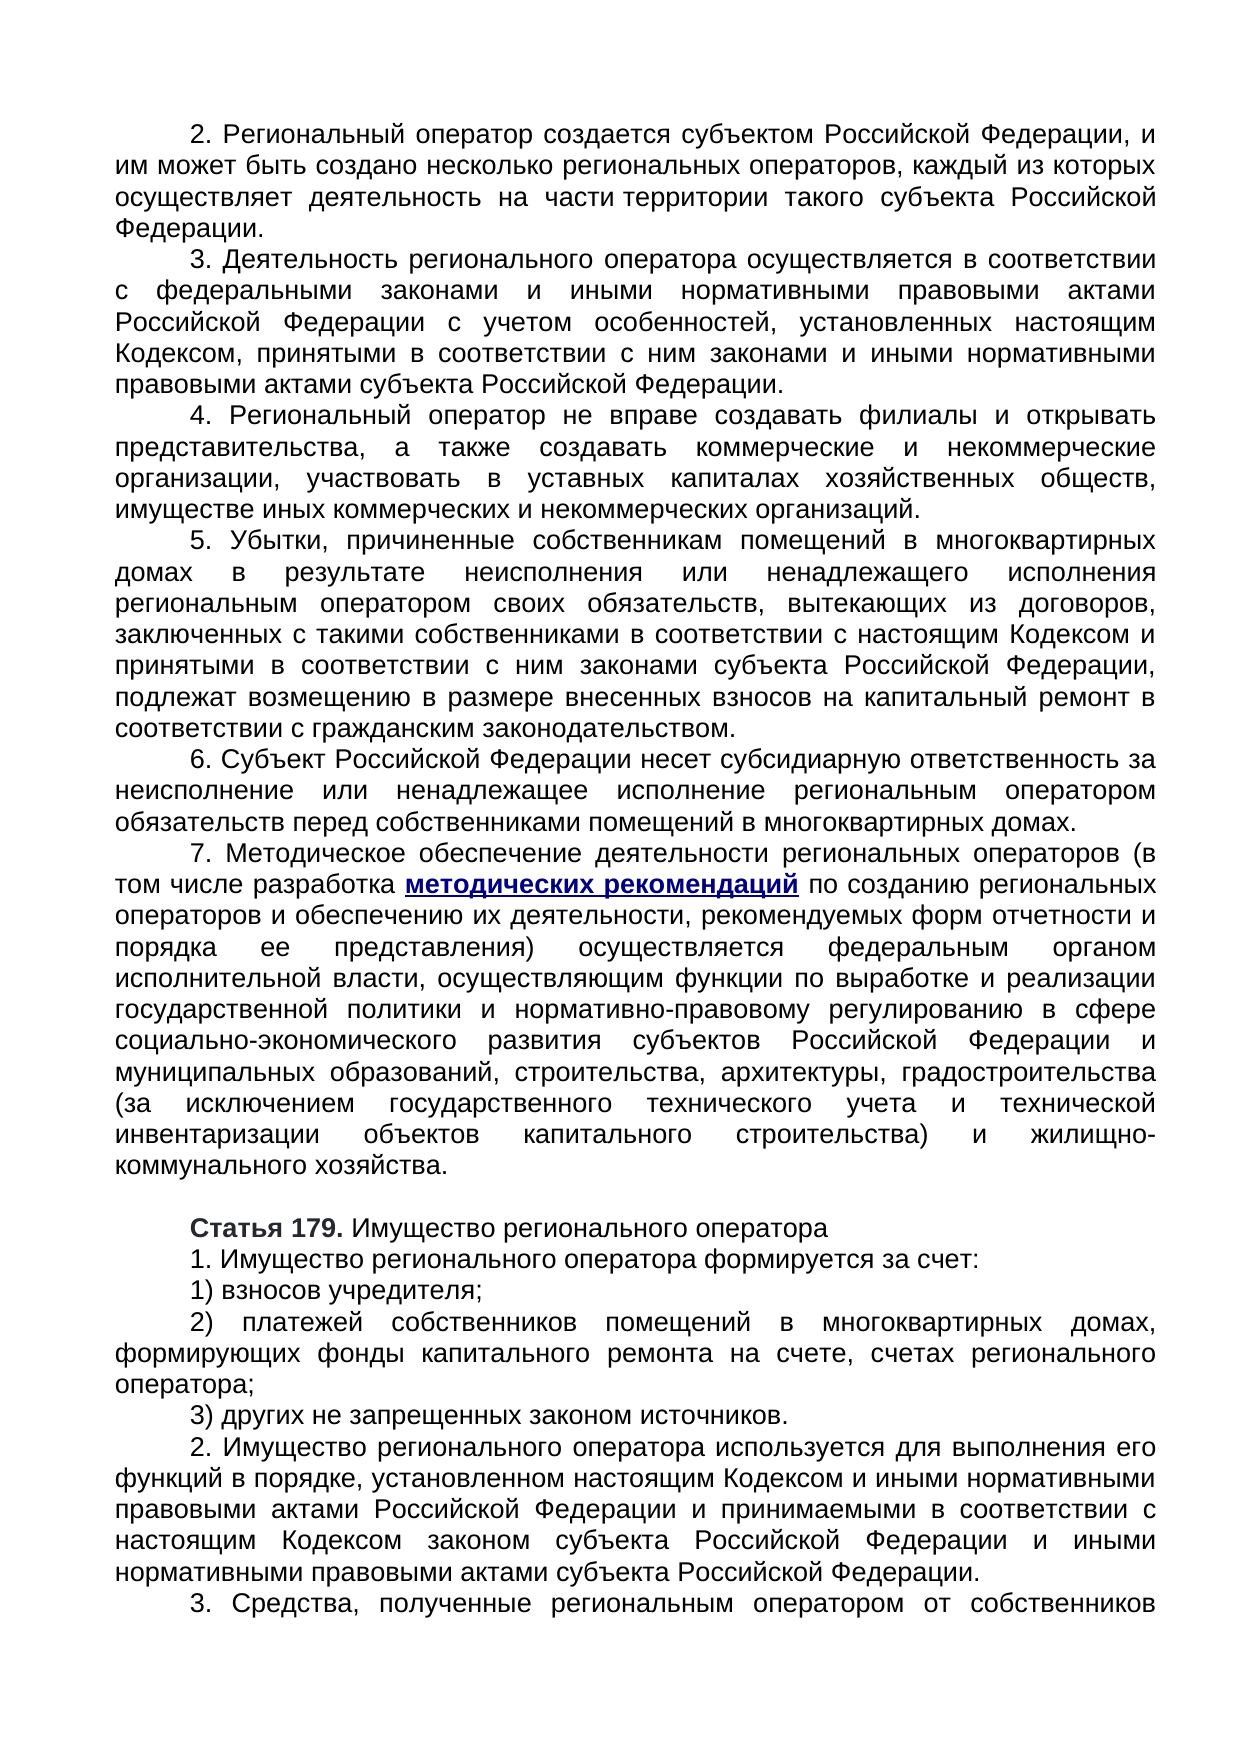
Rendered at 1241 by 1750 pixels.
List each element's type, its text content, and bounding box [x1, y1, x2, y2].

text 1) взносов учредителя; [114, 1274, 1157, 1306]
text 2. Региональный оператор создается субъектом Российской Федерации, и им может быть создано несколько региональных операторов, каждый из которых осуществляет деятельность на части территории такого субъекта Российской Федерации. [114, 118, 1157, 243]
text 4. Региональный оператор не вправе создавать филиалы и открывать представительства, а также создавать коммерческие и некоммерческие организации, участвовать в уставных капиталах хозяйственных обществ, имуществе иных коммерческих и некоммерческих организаций. [114, 399, 1157, 524]
text 5. Убытки, причиненные собственникам помещений в многоквартирных домах в результате неисполнения или ненадлежащего исполнения региональным оператором своих обязательств, вытекающих из договоров, заключенных с такими собственниками в соответствии с настоящим Кодексом и принятыми в соответствии с ним законами субъекта Российской Федерации, подлежат возмещению в размере внесенных взносов на капитальный ремонт в соответствии с гражданским законодательством. [114, 524, 1157, 743]
text 6. Субъект Российской Федерации несет субсидиарную ответственность за неисполнение или ненадлежащее исполнение региональным оператором обязательств перед собственниками помещений в многоквартирных домах. [114, 743, 1157, 837]
text 3. Деятельность регионального оператора осуществляется в соответствии с федеральными законами и иными нормативными правовыми актами Российской Федерации с учетом особенностей, установленных настоящим Кодексом, принятыми в соответствии с ним законами и иными нормативными правовыми актами субъекта Российской Федерации. [114, 243, 1157, 399]
text 2) платежей собственников помещений в многоквартирных домах, формирующих фонды капитального ремонта на счете, счетах регионального оператора; [114, 1306, 1157, 1399]
text 2. Имущество регионального оператора используется для выполнения его функций в порядке, установленном настоящим Кодексом и иными нормативными правовыми актами Российской Федерации и принимаемыми в соответствии с настоящим Кодексом законом субъекта Российской Федерации и иными нормативными правовыми актами субъекта Российской Федерации. [114, 1431, 1157, 1587]
text 3. Средства, полученные региональным оператором от собственников [114, 1587, 1157, 1618]
text Статья 179. Имущество регионального оператора [114, 1212, 1157, 1243]
text 7. Методическое обеспечение деятельности региональных операторов (в том числе разработка методических рекомендаций по созданию региональных операторов и обеспечению их деятельности, рекомендуемых форм отчетности и порядка ее представления) осуществляется федеральным органом исполнительной власти, осуществляющим функции по выработке и реализации государственной политики и нормативно-правовому регулированию в сфере социально-экономического развития субъектов Российской Федерации и муниципальных образований, строительства, архитектуры, градостроительства (за исключением государственного технического учета и технической инвентаризации объектов капитального строительства) и жилищно-коммунального хозяйства. [114, 837, 1157, 1181]
text 1. Имущество регионального оператора формируется за счет: [114, 1243, 1157, 1274]
text 3) других не запрещенных законом источников. [114, 1399, 1157, 1431]
